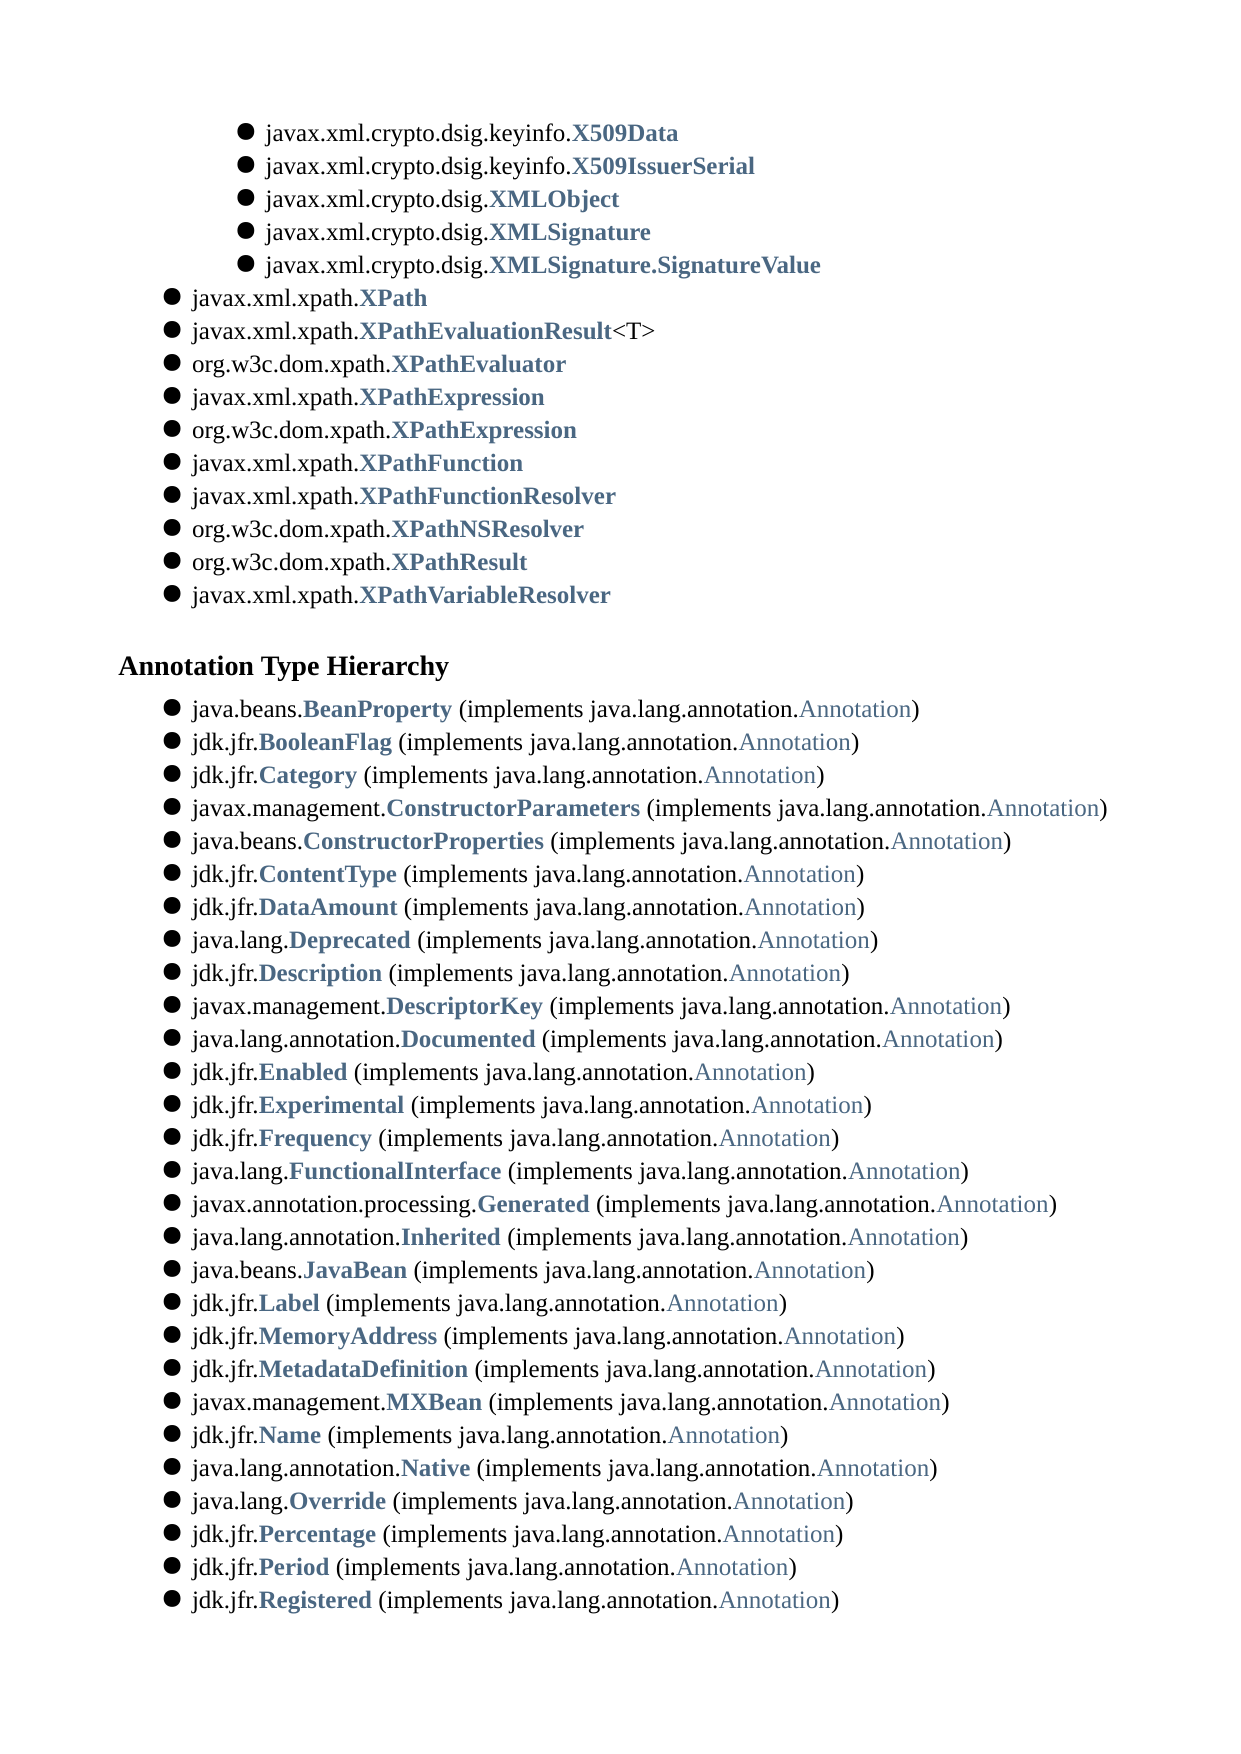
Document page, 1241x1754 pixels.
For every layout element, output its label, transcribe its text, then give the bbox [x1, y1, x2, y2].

list jdk.jfr.Category (implements java.lang.annotation.Annotation) [162, 760, 1122, 788]
list javax.xml.xpath.XPathFunctionResolver [162, 481, 1122, 510]
list javax.xml.xpath.XPathVariableResolver [162, 580, 1122, 609]
list org.w3c.dom.xpath.XPathEvaluator [162, 349, 1122, 378]
list javax.xml.crypto.dsig.XMLObject [236, 184, 1122, 213]
list javax.xml.xpath.XPathEvaluationResult<T> [162, 316, 1122, 345]
list java.lang.annotation.Documented (implements java.lang.annotation.Annotation) [162, 1024, 1122, 1053]
list jdk.jfr.DataAmount (implements java.lang.annotation.Annotation) [162, 892, 1122, 921]
list javax.xml.crypto.dsig.keyinfo.X509IssuerSerial [236, 151, 1122, 180]
list javax.management.DescriptorKey (implements java.lang.annotation.Annotation) [162, 991, 1122, 1020]
list java.lang.annotation.Inherited (implements java.lang.annotation.Annotation) [162, 1222, 1122, 1251]
list java.lang.Deprecated (implements java.lang.annotation.Annotation) [162, 925, 1122, 954]
list java.beans.JavaBean (implements java.lang.annotation.Annotation) [162, 1255, 1122, 1284]
list javax.xml.crypto.dsig.XMLSignature [236, 217, 1122, 246]
list jdk.jfr.Description (implements java.lang.annotation.Annotation) [162, 958, 1122, 987]
list jdk.jfr.Name (implements java.lang.annotation.Annotation) [162, 1420, 1122, 1449]
list jdk.jfr.Period (implements java.lang.annotation.Annotation) [162, 1552, 1122, 1581]
list javax.xml.crypto.dsig.XMLSignature.SignatureValue [236, 250, 1122, 279]
list java.lang.annotation.Native (implements java.lang.annotation.Annotation) [162, 1453, 1122, 1482]
list jdk.jfr.Label (implements java.lang.annotation.Annotation) [162, 1288, 1122, 1317]
list javax.management.ConstructorParameters (implements java.lang.annotation.Annotation) [162, 793, 1122, 822]
list jdk.jfr.Enabled (implements java.lang.annotation.Annotation) [162, 1057, 1122, 1086]
list javax.xml.crypto.dsig.keyinfo.X509Data [236, 118, 1122, 147]
list jdk.jfr.Percentage (implements java.lang.annotation.Annotation) [162, 1519, 1122, 1548]
list java.beans.ConstructorProperties (implements java.lang.annotation.Annotation) [162, 826, 1122, 854]
list org.w3c.dom.xpath.XPathExpression [162, 415, 1122, 444]
list java.lang.FunctionalInterface (implements java.lang.annotation.Annotation) [162, 1156, 1122, 1185]
list jdk.jfr.Registered (implements java.lang.annotation.Annotation) [162, 1585, 1122, 1614]
list jdk.jfr.MetadataDefinition (implements java.lang.annotation.Annotation) [162, 1354, 1122, 1383]
list javax.xml.xpath.XPath [162, 283, 1122, 312]
list java.lang.Override (implements java.lang.annotation.Annotation) [162, 1486, 1122, 1515]
list jdk.jfr.ContentType (implements java.lang.annotation.Annotation) [162, 859, 1122, 888]
list jdk.jfr.MemoryAddress (implements java.lang.annotation.Annotation) [162, 1321, 1122, 1350]
subtitle Annotation Type Hierarchy [118, 649, 1122, 681]
list javax.xml.xpath.XPathExpression [162, 382, 1122, 411]
list javax.xml.xpath.XPathFunction [162, 448, 1122, 477]
list jdk.jfr.Experimental (implements java.lang.annotation.Annotation) [162, 1090, 1122, 1119]
list jdk.jfr.BooleanFlag (implements java.lang.annotation.Annotation) [162, 727, 1122, 756]
list javax.management.MXBean (implements java.lang.annotation.Annotation) [162, 1387, 1122, 1416]
list javax.annotation.processing.Generated (implements java.lang.annotation.Annotation) [162, 1189, 1122, 1218]
list java.beans.BeanProperty (implements java.lang.annotation.Annotation) [162, 694, 1122, 722]
list org.w3c.dom.xpath.XPathResult [162, 547, 1122, 576]
list jdk.jfr.Frequency (implements java.lang.annotation.Annotation) [162, 1123, 1122, 1152]
list org.w3c.dom.xpath.XPathNSResolver [162, 514, 1122, 543]
